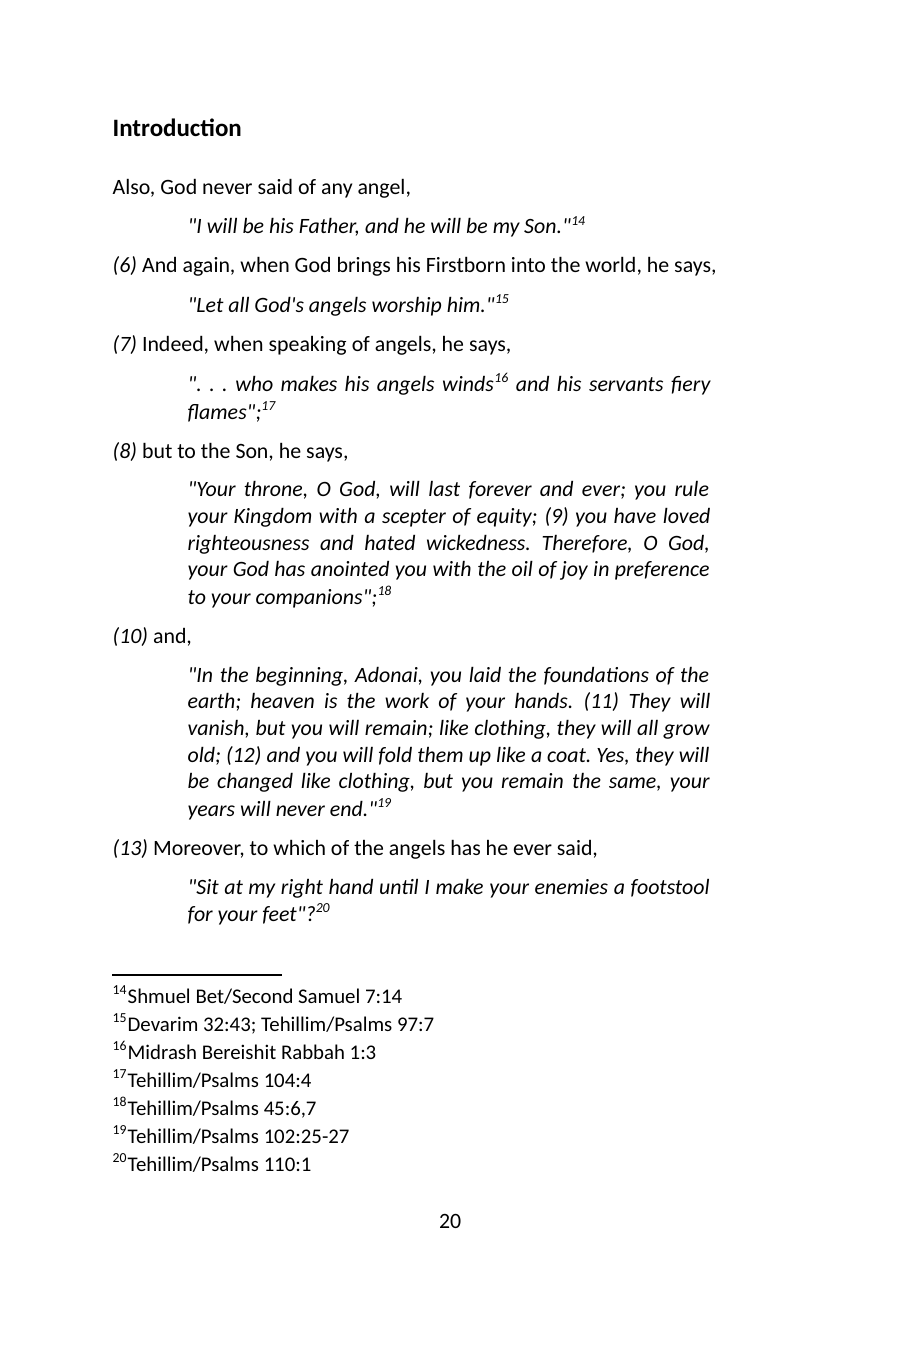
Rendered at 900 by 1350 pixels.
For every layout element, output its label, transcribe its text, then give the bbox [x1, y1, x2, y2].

text (10) and, [112, 622, 787, 649]
text Tehillim/Psalms 110:1 [112, 1149, 787, 1177]
text Shmuel Bet/Second Samuel 7:14 [112, 981, 787, 1009]
text (6) And again, when God brings his Firstborn into the world, he says, [112, 252, 787, 278]
text "Your throne, O God, will last forever and ever; you rule your Kingdom with a scepter of equity; (9) you have loved righteousness and hated wickedness. Therefore, O God, your God has anointed you with the oil of joy in preference to your companions"; [187, 476, 712, 610]
text Tehillim/Psalms 104:4 [112, 1065, 787, 1093]
text "Let all God's angels worship him." [187, 290, 712, 318]
text ". . . who makes his angels winds and his servants fiery flames"; [187, 369, 712, 425]
text "Sit at my right hand until I make your enemies a footstool for your feet"? [187, 873, 712, 928]
text Tehillim/Psalms 45:6,7 [112, 1093, 787, 1121]
text Tehillim/Psalms 102:25-27 [112, 1121, 787, 1149]
text Also, God never said of any angel, [112, 173, 787, 200]
text (13) Moreover, to which of the angels has he ever said, [112, 834, 787, 861]
text (7) Indeed, when speaking of angels, he says, [112, 330, 787, 357]
text "I will be his Father, and he will be my Son." [187, 212, 712, 240]
text "In the beginning, Adonai, you laid the foundations of the earth; heaven is the work of your hands. (11) They will vanish, but you will remain; like clothing, they will all grow old; (12) and you will fold them up like a coat. Yes, they will be changed like clothing, but you remain the same, your years will never end." [187, 661, 712, 822]
text Devarim 32:43; Tehillim/Psalms 97:7 [112, 1009, 787, 1037]
text Midrash Bereishit Rabbah 1:3 [112, 1037, 787, 1065]
text (8) but to the Son, he says, [112, 437, 787, 464]
